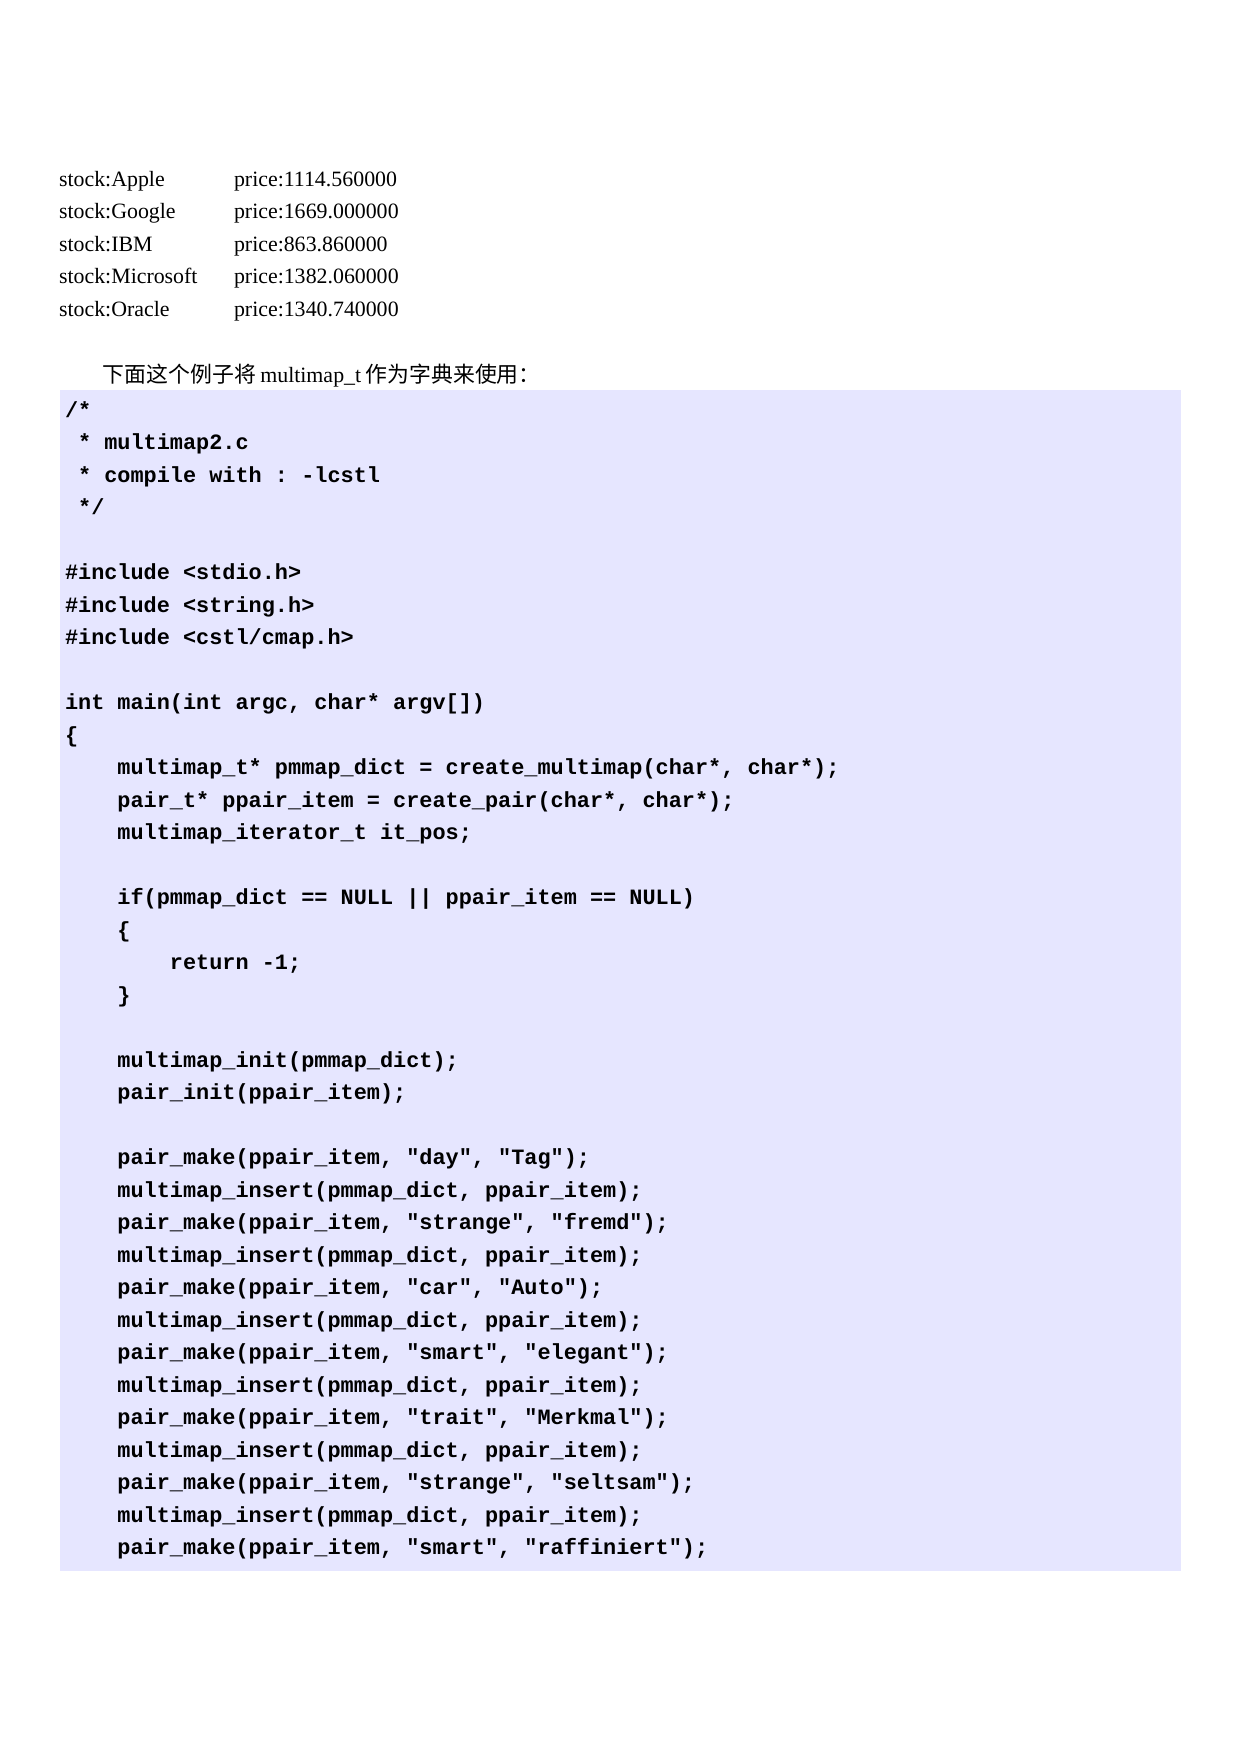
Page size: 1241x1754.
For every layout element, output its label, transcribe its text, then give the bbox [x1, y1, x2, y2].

text stock:Google price:1669.000000 [59, 194, 1181, 227]
text stock:IBM price:863.860000 [59, 227, 1181, 259]
text stock:Microsoft price:1382.060000 [59, 259, 1181, 292]
text stock:Oracle price:1340.740000 [59, 292, 1181, 324]
text 下面这个例子将multimap_t作为字典来使用： [59, 357, 1181, 389]
table_header /* * multimap2.c * compile with : -lcstl */ #include <stdio.h> #include <string.h> #include <cstl/cmap.h> int main(int argc, char* argv[]) { multimap_t* pmmap_dict = create_multimap(char*, char*); pair_t* ppair_item = create_pair(char*, char*); multimap_iterator_t it_pos; if(pmmap_dict == NULL || ppair_item == NULL) { return -1; } multimap_init(pmmap_dict); pair_init(ppair_item); pair_make(ppair_item, "day", "Tag"); multimap_insert(pmmap_dict, ppair_item); pair_make(ppair_item, "strange", "fremd"); multimap_insert(pmmap_dict, ppair_item); pair_make(ppair_item, "car", "Auto"); multimap_insert(pmmap_dict, ppair_item); pair_make(ppair_item, "smart", "elegant"); multimap_insert(pmmap_dict, ppair_item); pair_make(ppair_item, "trait", "Merkmal"); multimap_insert(pmmap_dict, ppair_item); pair_make(ppair_item, "strange", "seltsam"); multimap_insert(pmmap_dict, ppair_item); pair_make(ppair_item, "smart", "raffiniert"); [60, 390, 1181, 1571]
text stock:Apple price:1114.560000 [59, 162, 1181, 194]
